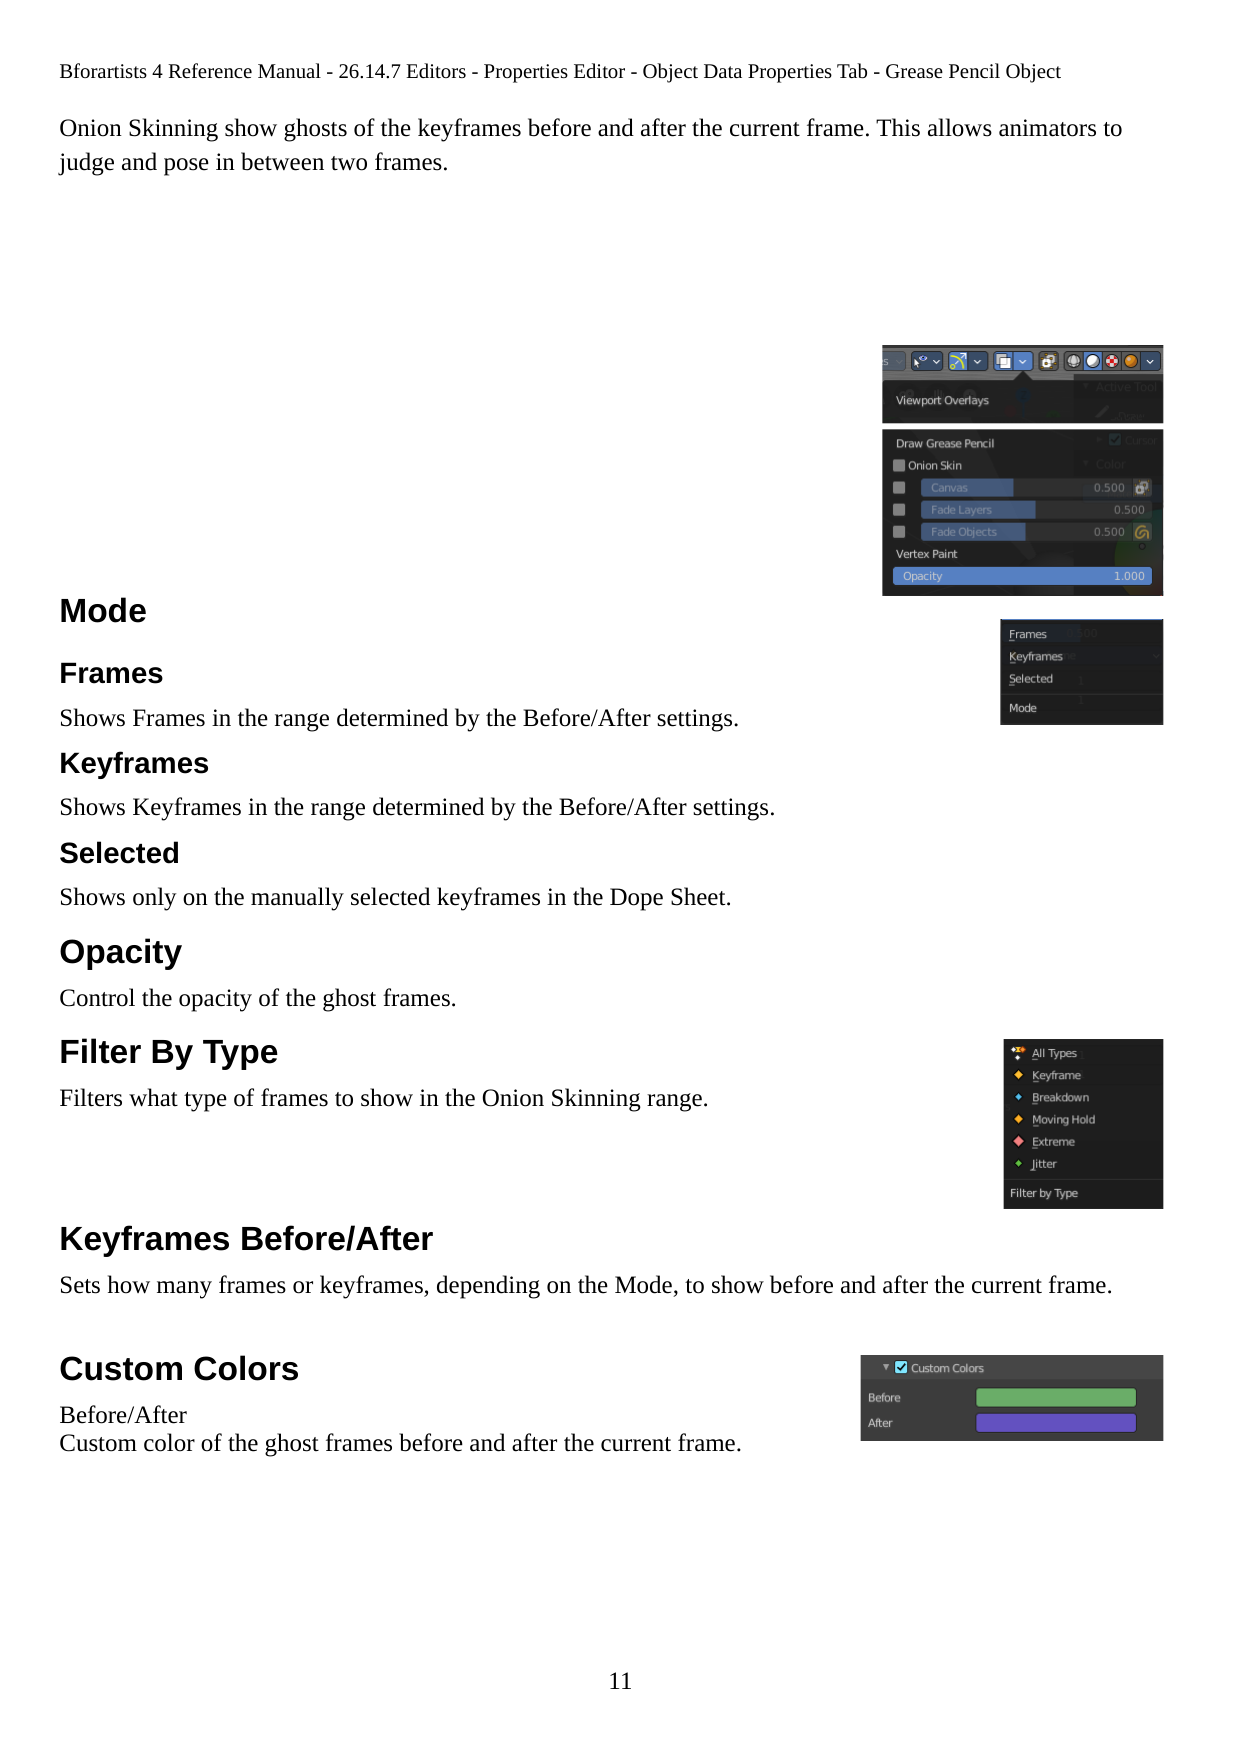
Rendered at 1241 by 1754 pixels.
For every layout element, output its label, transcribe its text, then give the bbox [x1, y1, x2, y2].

text Custom color of the ghost frames before and after the current frame. [59, 1428, 1181, 1457]
text Shows Frames in the range determined by the Before/After settings. [59, 703, 1181, 731]
subtitle Custom Colors [59, 1349, 1181, 1387]
text Control the opacity of the ghost frames. [59, 983, 1181, 1011]
text Onion Skinning show ghosts of the keyframes before and after the current frame. This allows animators to judge and pose in between two frames. [59, 113, 1181, 176]
text Before/After [59, 1400, 860, 1428]
subtitle Keyframes Before/After [59, 1219, 1181, 1258]
subtitle Opacity [59, 931, 1181, 970]
subtitle Filter By Type [59, 1032, 1181, 1071]
picture [882, 345, 1164, 596]
subtitle [1164, 656, 1181, 690]
subtitle Selected [59, 836, 1181, 869]
subtitle Keyframes [59, 746, 1181, 780]
text Filters what type of frames to show in the Onion Skinning range. [59, 1083, 1003, 1112]
text Shows only on the manually selected keyframes in the Dope Sheet. [59, 882, 1181, 911]
picture [1003, 1039, 1164, 1209]
subtitle Frames [59, 656, 1000, 690]
text Shows Keyframes in the range determined by the Before/After settings. [59, 792, 1181, 821]
text Sets how many frames or keyframes, depending on the Mode, to show before and after the current frame. [59, 1270, 1181, 1299]
picture [860, 1355, 1164, 1441]
picture [1000, 619, 1164, 725]
subtitle Mode [59, 591, 1181, 629]
text [1164, 1400, 1181, 1428]
